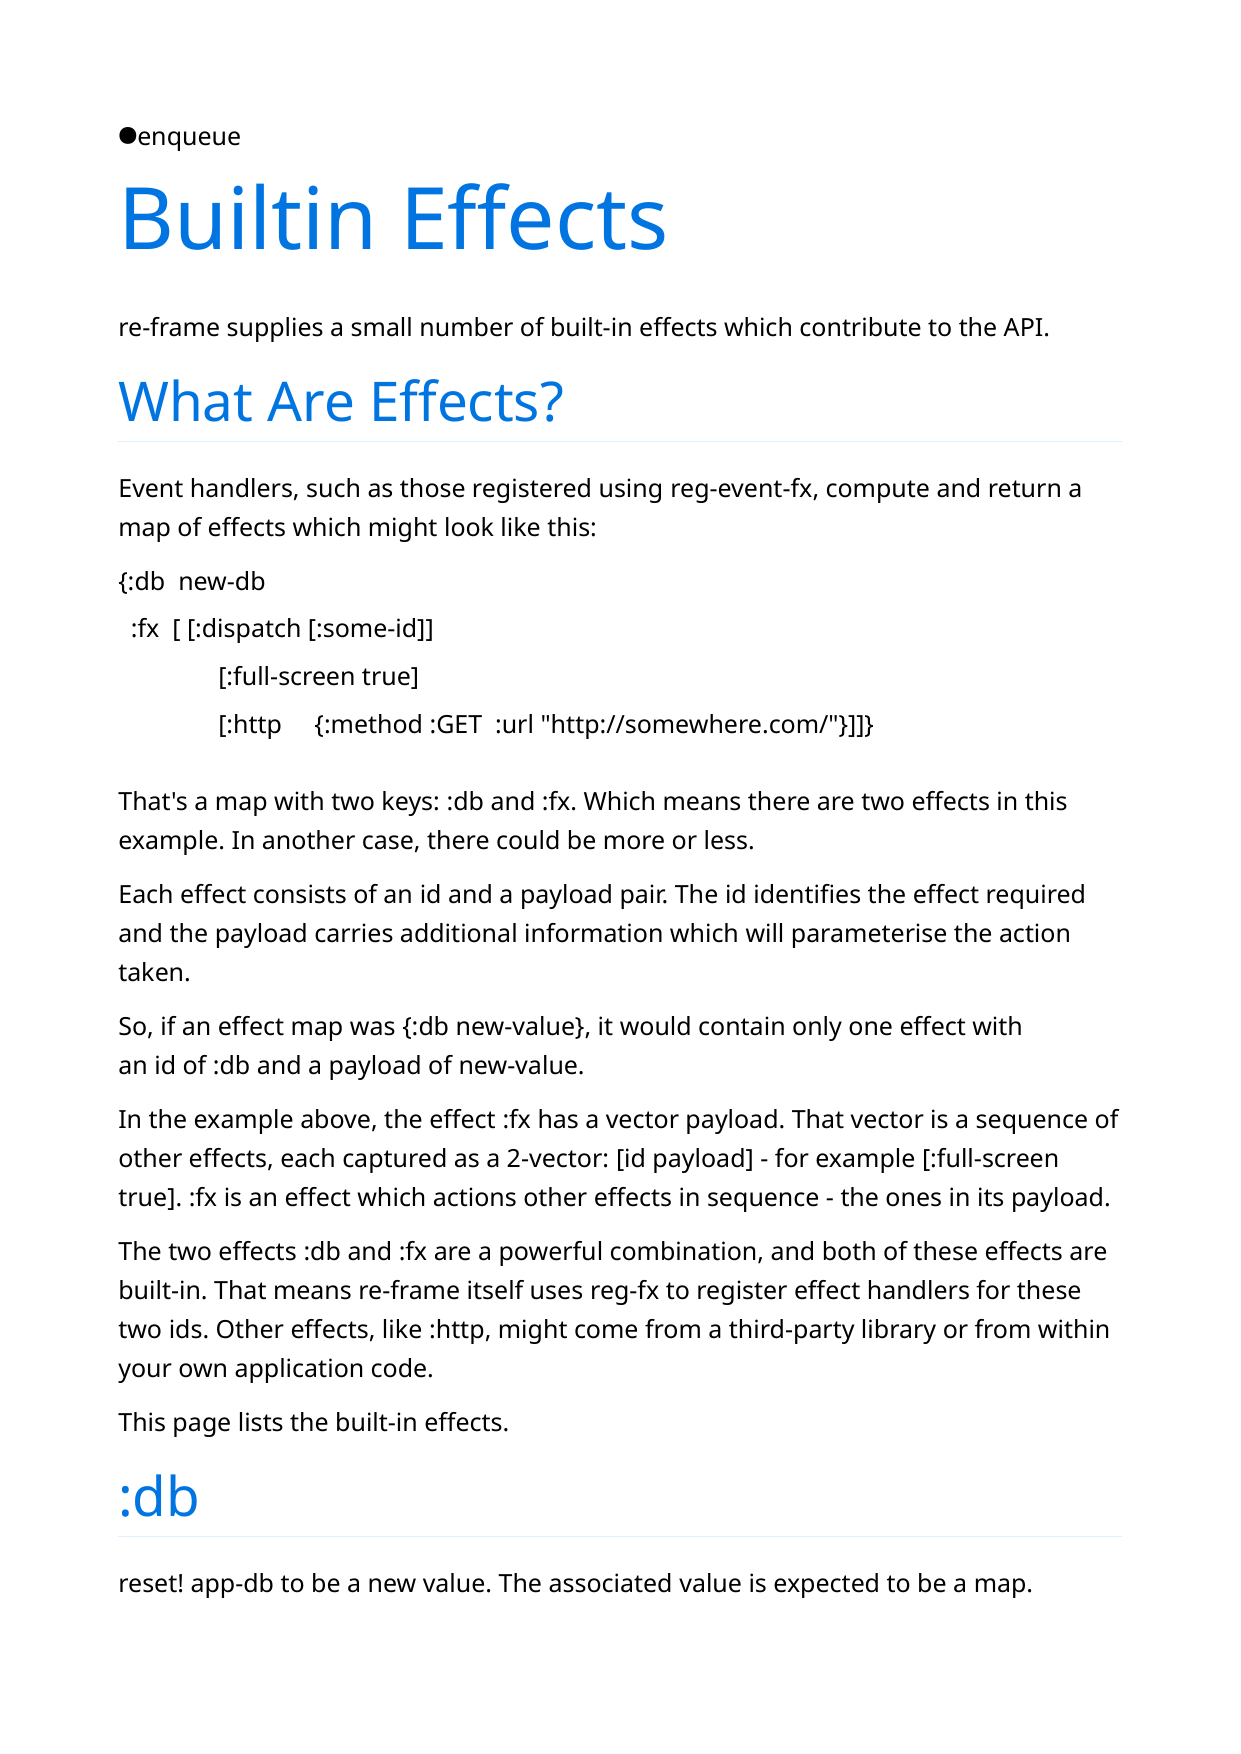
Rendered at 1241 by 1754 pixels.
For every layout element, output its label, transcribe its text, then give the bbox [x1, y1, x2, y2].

text The two effects :db and :fx are a powerful combination, and both of these effects are built-in. That means re-frame itself uses reg-fx to register effect handlers for these two ids. Other effects, like :http, might come from a third-party library or from within your own application code. [118, 1233, 1122, 1385]
text reset! app-db to be a new value. The associated value is expected to be a map. [118, 1566, 1122, 1600]
subtitle What Are Effects? [118, 363, 1122, 441]
text Each effect consists of an id and a payload pair. The id identifies the effect required and the payload carries additional information which will parameterise the action taken. [118, 876, 1122, 989]
text [:http {:method :GET :url "http://somewhere.com/"}]]} [118, 706, 1122, 740]
text {:db new-db [118, 563, 1122, 597]
text In the example above, the effect :fx has a vector payload. That vector is a sequence of other effects, each captured as a 2-vector: [id payload] - for example [:full-screen true]. :fx is an effect which actions other effects in sequence - the ones in its payload. [118, 1101, 1122, 1214]
subtitle Builtin Effects [118, 157, 1122, 274]
list enqueue [118, 118, 1122, 152]
text Event handlers, such as those registered using reg-event-fx, compute and return a map of effects which might look like this: [118, 471, 1122, 544]
text So, if an effect map was {:db new-value}, it would contain only one effect with an id of :db and a payload of new-value. [118, 1008, 1122, 1082]
text [:full-screen true] [118, 659, 1122, 693]
text re-frame supplies a small number of built-in effects which contribute to the API. [118, 309, 1122, 343]
text This page lists the built-in effects. [118, 1404, 1122, 1439]
text That's a map with two keys: :db and :fx. Which means there are two effects in this example. In another case, there could be more or less. [118, 783, 1122, 857]
text :fx [ [:dispatch [:some-id]] [118, 611, 1122, 645]
subtitle :db [118, 1458, 1122, 1536]
